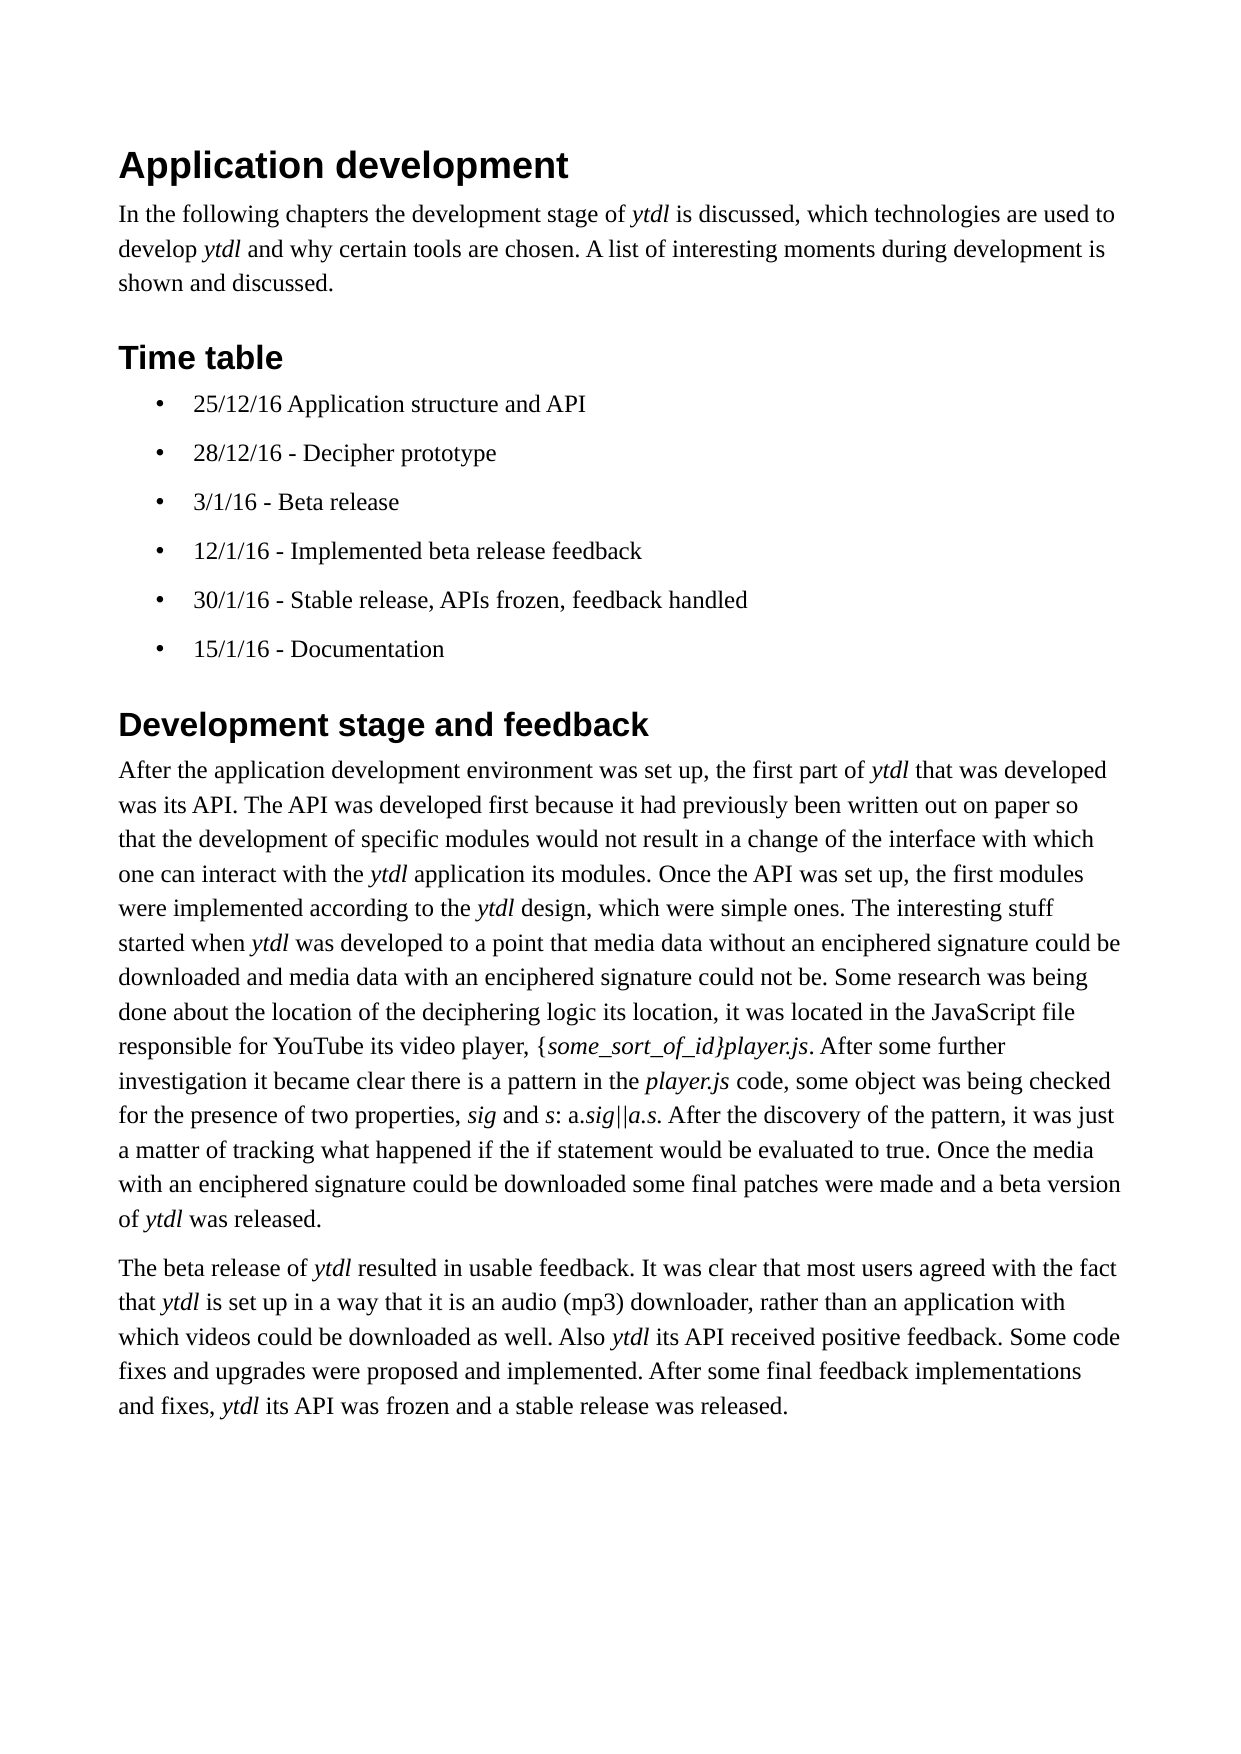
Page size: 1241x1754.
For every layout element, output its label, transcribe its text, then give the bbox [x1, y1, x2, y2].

subtitle Time table [118, 338, 1122, 377]
list 25/12/16 Application structure and API [156, 389, 1122, 418]
text In the following chapters the development stage of ytdl is discussed, which technologies are used to develop ytdl and why certain tools are chosen. A list of interesting moments during development is shown and discussed. [118, 199, 1122, 297]
text The beta release of ytdl resulted in usable feedback. It was clear that most users agreed with the fact that ytdl is set up in a way that it is an audio (mp3) downloader, rather than an application with which videos could be downloaded as well. Also ytdl its API received positive feedback. Some code fixes and upgrades were proposed and implemented. After some final feedback implementations and fixes, ytdl its API was frozen and a stable release was released. [118, 1253, 1122, 1419]
list 15/1/16 - Documentation [156, 634, 1122, 663]
subtitle Application development [118, 143, 1122, 187]
list 12/1/16 - Implemented beta release feedback [156, 536, 1122, 565]
list 28/12/16 - Decipher prototype [156, 438, 1122, 467]
list 30/1/16 - Stable release, APIs frozen, feedback handled [156, 586, 1122, 614]
subtitle Development stage and feedback [118, 704, 1122, 743]
list 3/1/16 - Beta release [156, 487, 1122, 516]
text After the application development environment was set up, the first part of ytdl that was developed was its API. The API was developed first because it had previously been written out on paper so that the development of specific modules would not result in a change of the interface with which one can interact with the ytdl application its modules. Once the API was set up, the first modules were implemented according to the ytdl design, which were simple ones. The interesting stuff started when ytdl was developed to a point that media data without an enciphered signature could be downloaded and media data with an enciphered signature could not be. Some research was being done about the location of the deciphering logic its location, it was located in the JavaScript file responsible for YouTube its video player, {some_sort_of_id}player.js. After some further investigation it became clear there is a pattern in the player.js code, some object was being checked for the presence of two properties, sig and s: a.sig||a.s. After the discovery of the pattern, it was just a matter of tracking what happened if the if statement would be evaluated to true. Once the media with an enciphered signature could be downloaded some final patches were made and a beta version of ytdl was released. [118, 756, 1122, 1233]
